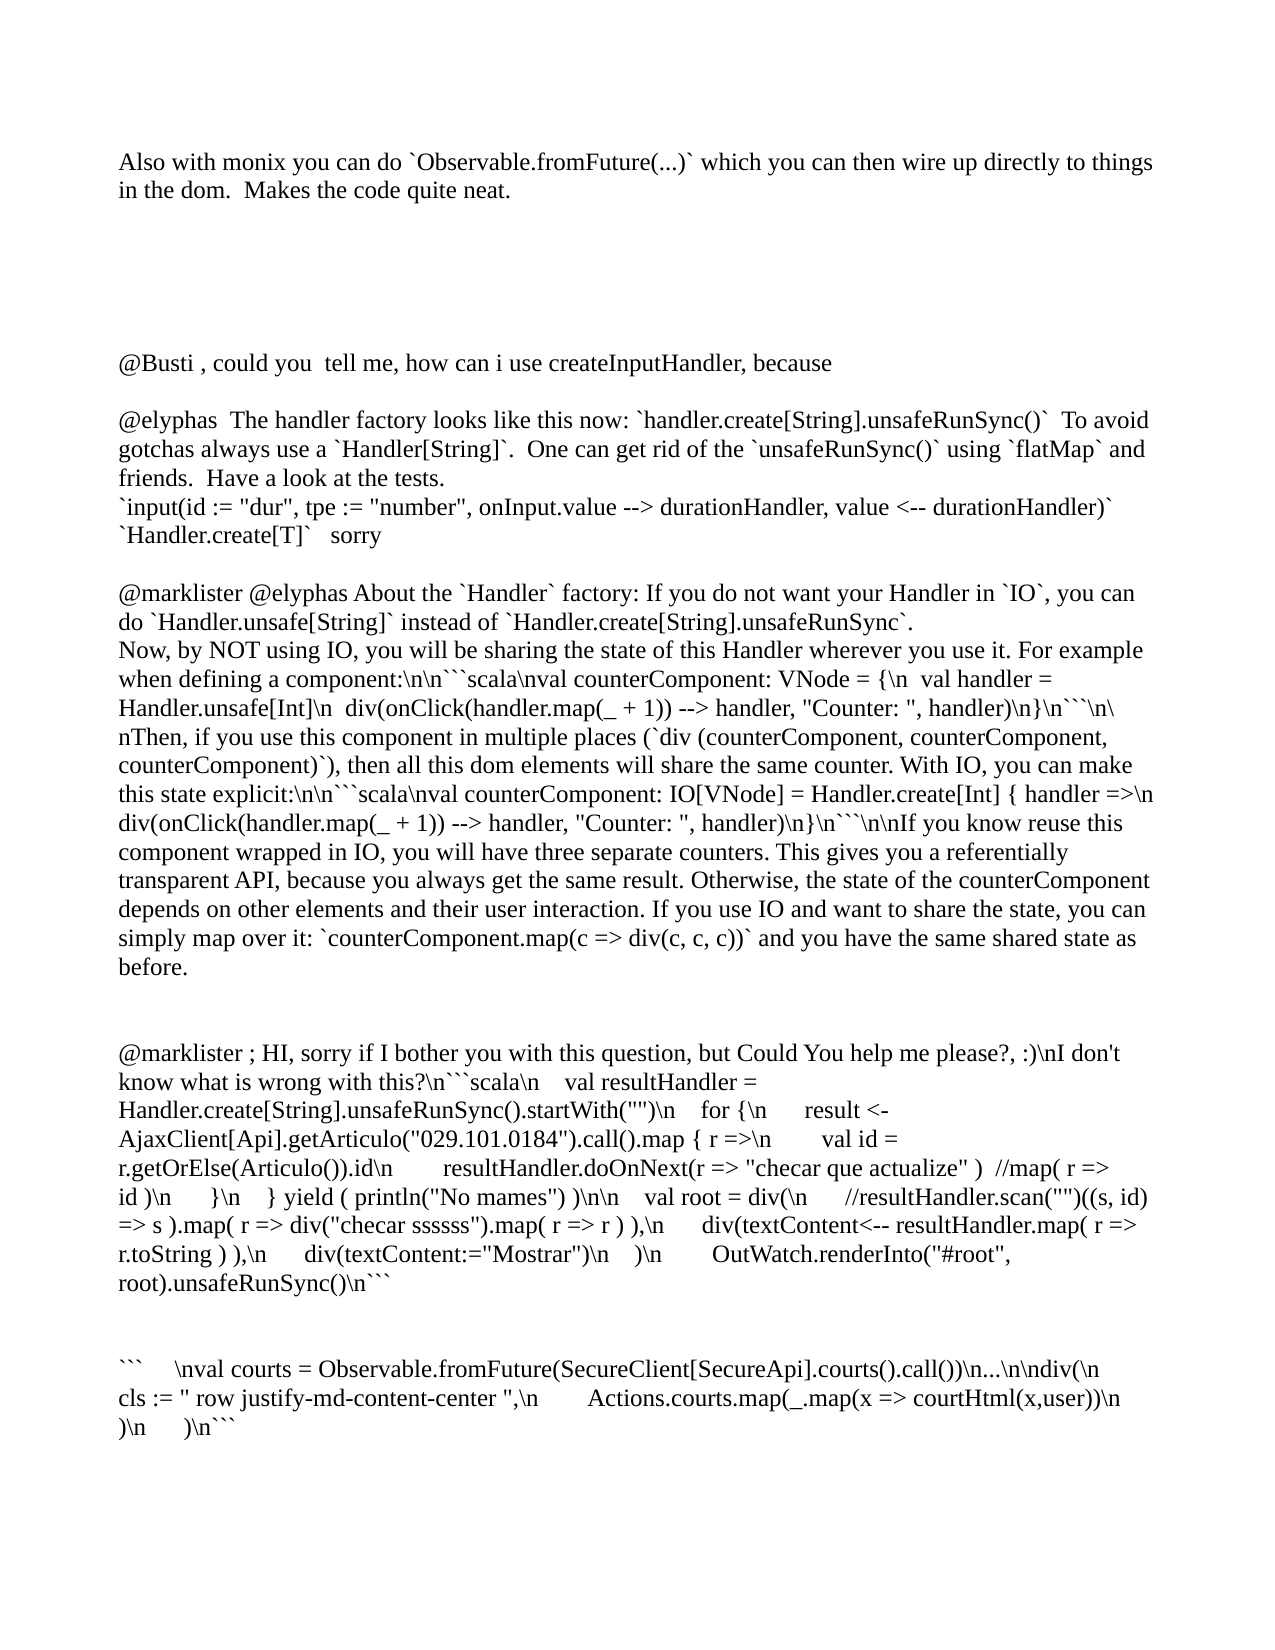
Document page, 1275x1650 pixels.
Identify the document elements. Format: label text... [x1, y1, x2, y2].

text `Handler.create[T]` sorry [118, 521, 1157, 549]
text @marklister ; HI, sorry if I bother you with this question, but Could You help me please?, :)\nI don't know what is wrong with this?\n```scala\n val resultHandler = Handler.create[String].unsafeRunSync().startWith("")\n for {\n result <- AjaxClient[Api].getArticulo("029.101.0184").call().map { r =>\n val id = r.getOrElse(Articulo()).id\n resultHandler.doOnNext(r => "checar que actualize" ) //map( r => id )\n }\n } yield ( println("No mames") )\n\n val root = div(\n //resultHandler.scan("")((s, id) => s ).map( r => div("checar ssssss").map( r => r ) ),\n div(textContent<-- resultHandler.map( r => r.toString ) ),\n div(textContent:="Mostrar")\n )\n OutWatch.renderInto("#root", root).unsafeRunSync()\n``` [118, 1038, 1157, 1297]
text @marklister @elyphas About the `Handler` factory: If you do not want your Handler in `IO`, you can do `Handler.unsafe[String]` instead of `Handler.create[String].unsafeRunSync`. [118, 578, 1157, 636]
text @elyphas The handler factory looks like this now: `handler.create[String].unsafeRunSync()` To avoid gotchas always use a `Handler[String]`. One can get rid of the `unsafeRunSync()` using `flatMap` and friends. Have a look at the tests. [118, 406, 1157, 492]
text ``` \nval courts = Observable.fromFuture(SecureClient[SecureApi].courts().call())\n...\n\ndiv(\n cls := " row justify-md-content-center ",\n Actions.courts.map(_.map(x => courtHtml(x,user))\n )\n )\n``` [118, 1354, 1157, 1441]
text @Busti , could you tell me, how can i use createInputHandler, because [118, 348, 1157, 377]
text `input(id := "dur", tpe := "number", onInput.value --> durationHandler, value <-- durationHandler)` [118, 492, 1157, 521]
text Also with monix you can do `Observable.fromFuture(...)` which you can then wire up directly to things in the dom. Makes the code quite neat. [118, 147, 1157, 204]
text Now, by NOT using IO, you will be sharing the state of this Handler wherever you use it. For example when defining a component:\n\n```scala\nval counterComponent: VNode = {\n val handler = Handler.unsafe[Int]\n div(onClick(handler.map(_ + 1)) --> handler, "Counter: ", handler)\n}\n```\n\nThen, if you use this component in multiple places (`div (counterComponent, counterComponent, counterComponent)`), then all this dom elements will share the same counter. With IO, you can make this state explicit:\n\n```scala\nval counterComponent: IO[VNode] = Handler.create[Int] { handler =>\n div(onClick(handler.map(_ + 1)) --> handler, "Counter: ", handler)\n}\n```\n\nIf you know reuse this component wrapped in IO, you will have three separate counters. This gives you a referentially transparent API, because you always get the same result. Otherwise, the state of the counterComponent depends on other elements and their user interaction. If you use IO and want to share the state, you can simply map over it: `counterComponent.map(c => div(c, c, c))` and you have the same shared state as before. [118, 636, 1157, 981]
